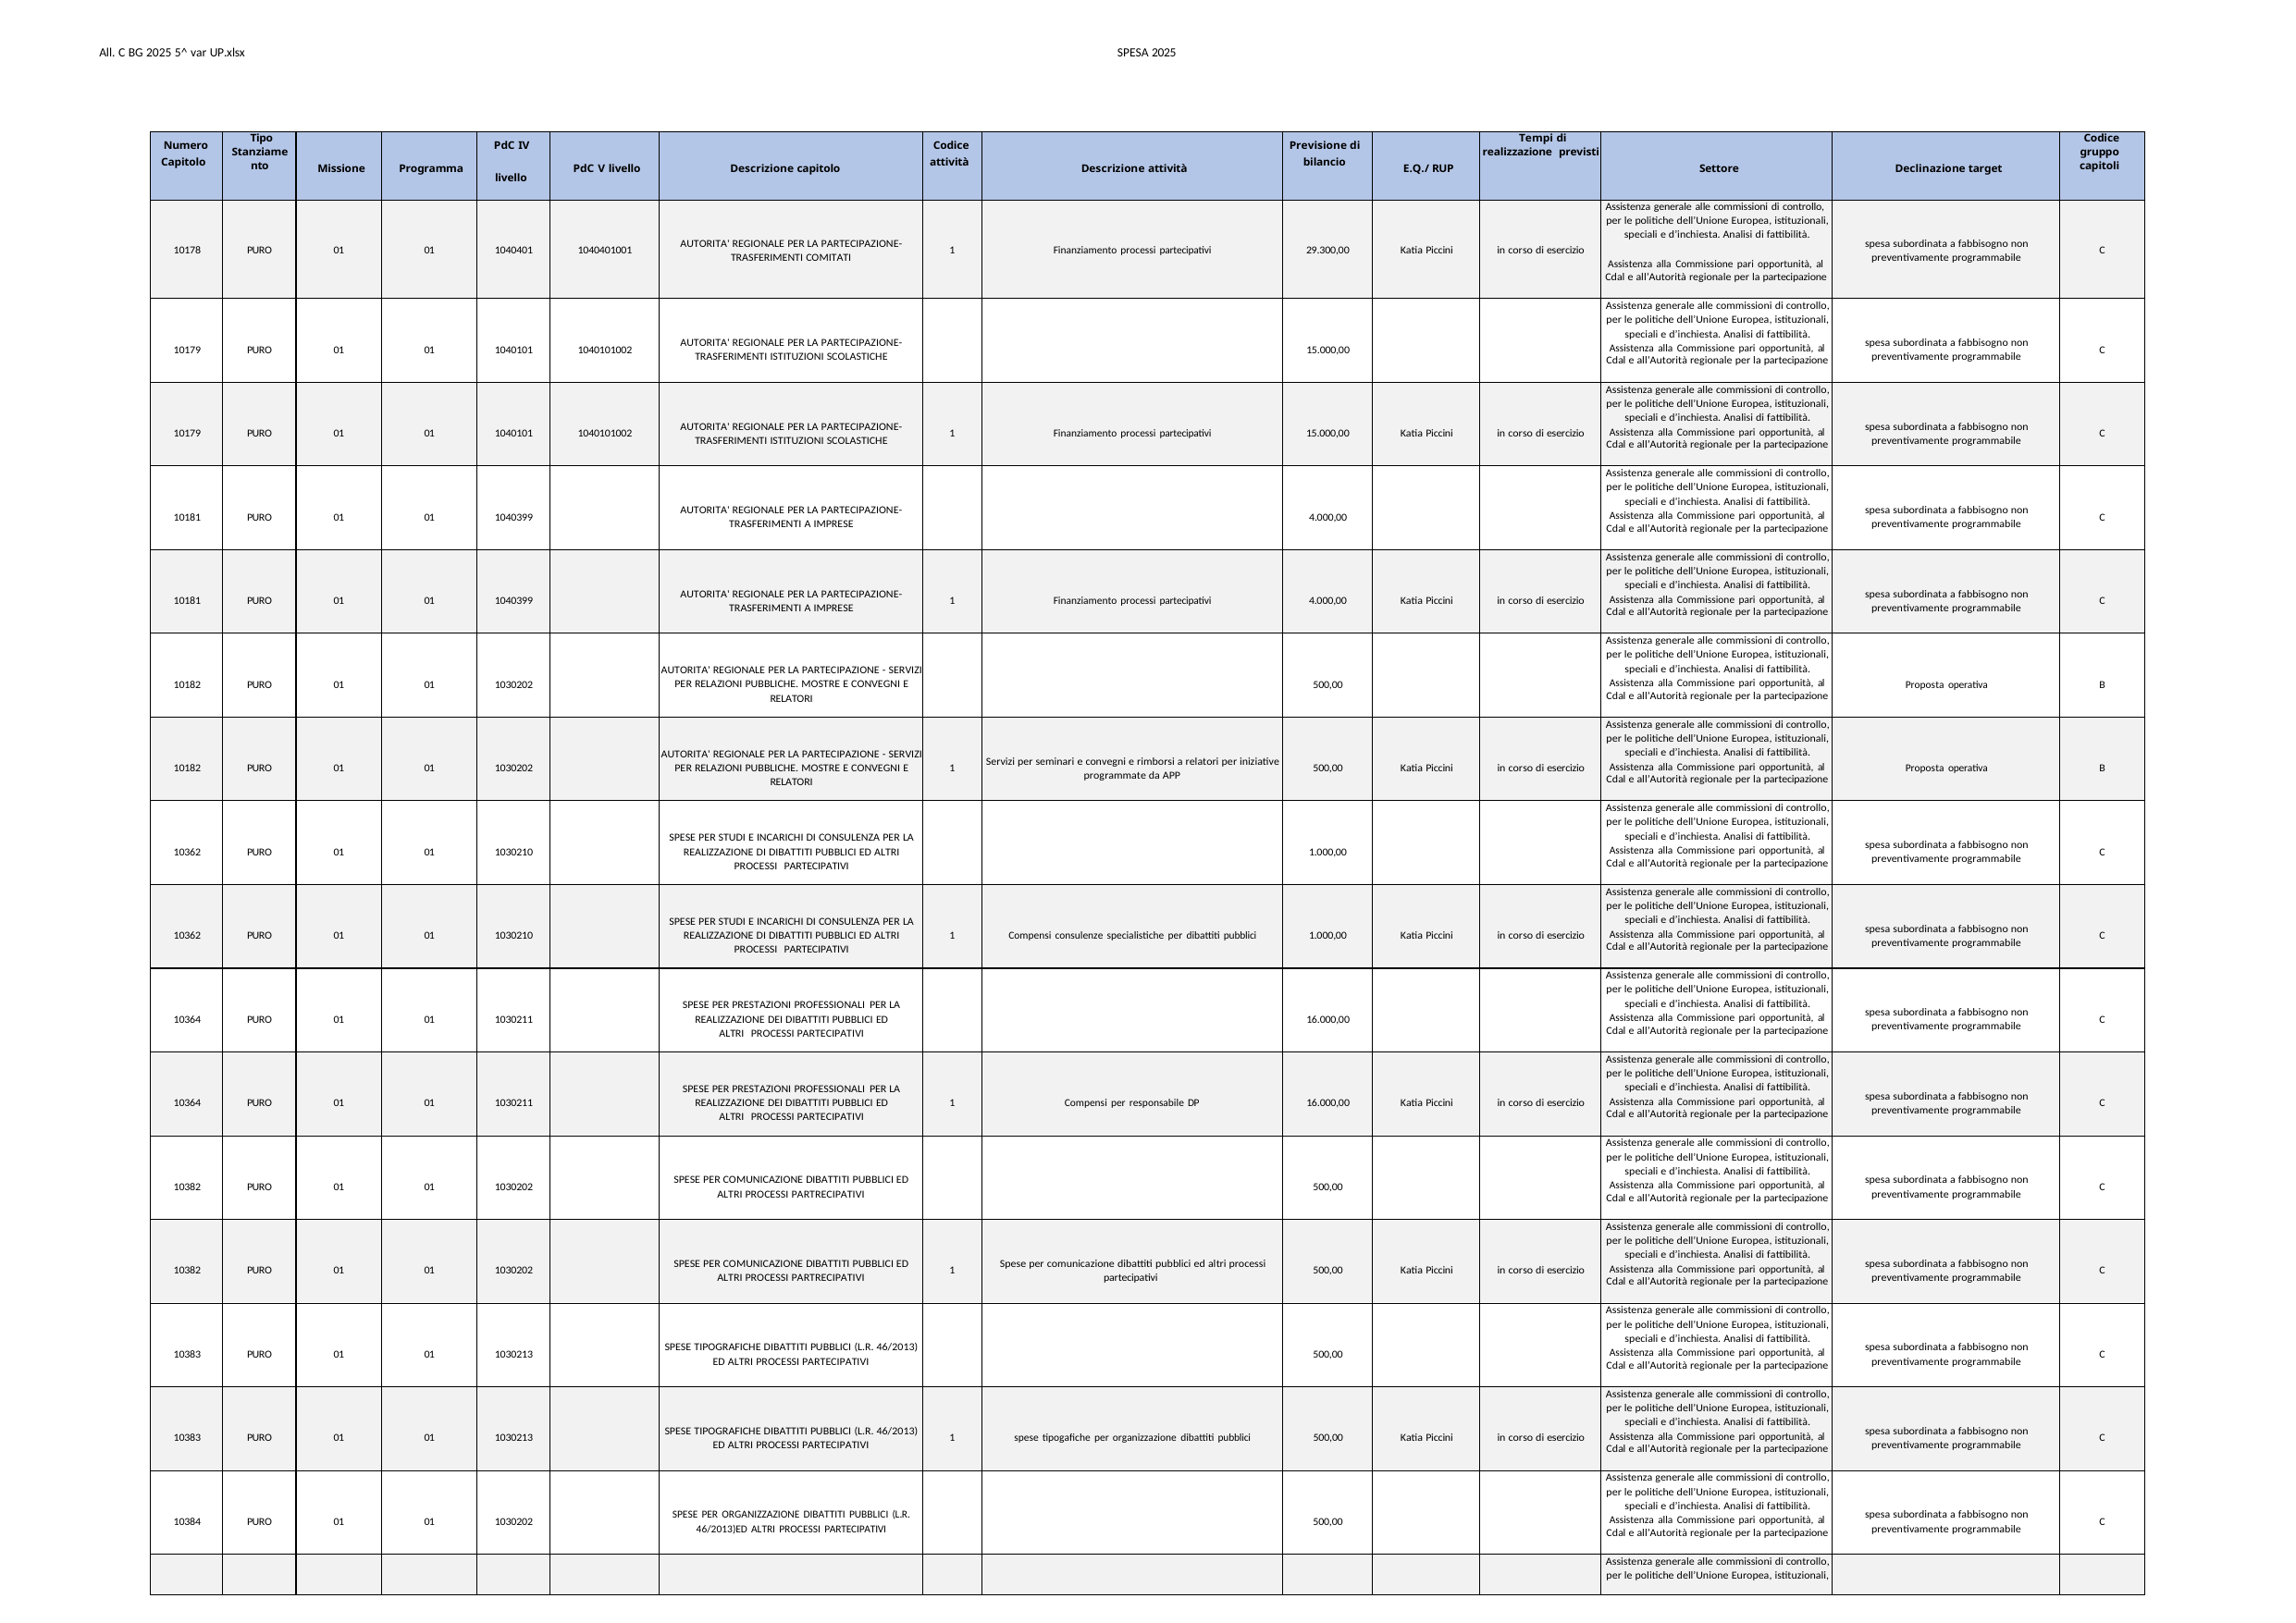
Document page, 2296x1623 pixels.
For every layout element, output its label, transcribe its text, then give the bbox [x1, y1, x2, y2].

table_cell Assistenza generale alle commissioni di controllo, per le politiche dell’Unione Europea, istituzionali, speciali e d’inchiesta. Analisi di fattibilità. Assistenza alla Commissione pari opportunità, al Cdal e all’Autorità regionale per la partecipazione [1601, 1137, 1832, 1219]
table_cell C [2060, 1052, 2144, 1135]
table_cell 10382 [151, 1220, 222, 1302]
table_header Descrizione capitolo [660, 132, 922, 200]
table_cell 4.000,00 [1283, 466, 1372, 549]
table_cell AUTORITA' REGIONALE PER LA PARTECIPAZIONE- TRASFERIMENTI A IMPRESE [660, 550, 922, 633]
table_cell Compensi consulenze specialistiche per dibattiti pubblici [982, 885, 1282, 967]
table_cell 1030210 [477, 885, 549, 967]
table_cell [2060, 1555, 2144, 1594]
table_cell 500,00 [1283, 1220, 1372, 1302]
table_cell PURO [223, 885, 295, 967]
table_header Missione [297, 132, 381, 200]
table_cell Katia Piccini [1373, 1387, 1479, 1469]
table_cell in corso di esercizio [1480, 885, 1600, 967]
table_cell in corso di esercizio [1480, 550, 1600, 633]
table_cell 01 [297, 718, 381, 800]
table_cell 500,00 [1283, 718, 1372, 800]
table_header Declinazione target [1833, 132, 2059, 200]
table_cell Assistenza generale alle commissioni di controllo, per le politiche dell’Unione Europea, istituzionali, speciali e d’inchiesta. Analisi di fattibilità. Assistenza alla Commissione pari opportunità, al Cdal e all’Autorità regionale per la partecipazione [1601, 1387, 1832, 1469]
table_cell spesa subordinata a fabbisogno non preventivamente programmabile [1833, 201, 2059, 298]
table_header Numero Capitolo [151, 132, 222, 200]
table_cell [982, 466, 1282, 549]
table_cell 01 [297, 1387, 381, 1469]
table_cell 01 [297, 201, 381, 298]
table_cell [550, 885, 659, 967]
table_cell [550, 1052, 659, 1135]
table_cell 500,00 [1283, 1471, 1372, 1554]
table_cell in corso di esercizio [1480, 1387, 1600, 1469]
table_cell Assistenza generale alle commissioni di controllo, per le politiche dell’Unione Europea, istituzionali, speciali e d’inchiesta. Analisi di fattibilità. Assistenza alla Commissione pari opportunità, al Cdal e all’Autorità regionale per la partecipazione [1601, 718, 1832, 800]
table_cell [1373, 299, 1479, 382]
table_cell [982, 969, 1282, 1051]
table_cell 1040399 [477, 466, 549, 549]
table_cell Assistenza generale alle commissioni di controllo, per le politiche dell’Unione Europea, istituzionali, speciali e d’inchiesta. Analisi di fattibilità. Assistenza alla Commissione pari opportunità, al Cdal e all’Autorità regionale per la partecipazione [1601, 1052, 1832, 1135]
table_cell in corso di esercizio [1480, 1220, 1600, 1302]
table_header Codice gruppo capitoli [2060, 132, 2144, 200]
table_cell [923, 1471, 981, 1554]
table_cell 1030210 [477, 801, 549, 884]
table_cell [550, 718, 659, 800]
table_header Tempi di realizzazione previsti [1480, 132, 1600, 200]
table_cell Assistenza generale alle commissioni di controllo, per le politiche dell’Unione Europea, istituzionali, speciali e d’inchiesta. Analisi di fattibilità. Assistenza alla Commissione pari opportunità, al Cdal e all’Autorità regionale per la partecipazione [1601, 885, 1832, 967]
table_cell Assistenza generale alle commissioni di controllo, per le politiche dell’Unione Europea, istituzionali, speciali e d’inchiesta. Analisi di fattibilità. Assistenza alla Commissione pari opportunità, al Cdal e all’Autorità regionale per la partecipazione [1601, 201, 1832, 298]
table_cell C [2060, 201, 2144, 298]
table_cell 15.000,00 [1283, 383, 1372, 465]
table_cell PURO [223, 466, 295, 549]
table_cell PURO [223, 801, 295, 884]
table_cell [923, 1137, 981, 1219]
table_cell 1030213 [477, 1304, 549, 1386]
table_cell spesa subordinata a fabbisogno non preventivamente programmabile [1833, 1471, 2059, 1554]
table_cell 01 [382, 299, 476, 382]
table_cell 1040401 [477, 201, 549, 298]
table_cell spesa subordinata a fabbisogno non preventivamente programmabile [1833, 1052, 2059, 1135]
table_cell [660, 1555, 922, 1594]
table_cell [923, 1304, 981, 1386]
table_cell [1480, 466, 1600, 549]
table_cell Finanziamento processi partecipativi [982, 201, 1282, 298]
table_cell SPESE TIPOGRAFICHE DIBATTITI PUBBLICI (L.R. 46/2013) ED ALTRI PROCESSI PARTECIPATIVI [660, 1304, 922, 1386]
table_cell 1040101 [477, 383, 549, 465]
table_cell [550, 550, 659, 633]
table_cell [1480, 299, 1600, 382]
table_cell C [2060, 1471, 2144, 1554]
table_cell 1.000,00 [1283, 801, 1372, 884]
table_cell 10362 [151, 801, 222, 884]
table_cell Katia Piccini [1373, 1220, 1479, 1302]
table_cell spesa subordinata a fabbisogno non preventivamente programmabile [1833, 969, 2059, 1051]
table_cell 10364 [151, 969, 222, 1051]
table_cell 1 [923, 1052, 981, 1135]
table_cell PURO [223, 633, 295, 717]
table_cell 10362 [151, 885, 222, 967]
table_cell 01 [297, 969, 381, 1051]
table_cell [982, 1555, 1282, 1594]
table_cell 01 [297, 466, 381, 549]
table_cell [923, 466, 981, 549]
table_cell Assistenza generale alle commissioni di controllo, per le politiche dell’Unione Europea, istituzionali, speciali e d’inchiesta. Analisi di fattibilità. Assistenza alla Commissione pari opportunità, al Cdal e all’Autorità regionale per la partecipazione [1601, 801, 1832, 884]
table_header Codice attività [923, 132, 981, 200]
table_cell C [2060, 1220, 2144, 1302]
table_cell 01 [297, 1052, 381, 1135]
table_cell 1030202 [477, 1220, 549, 1302]
table_cell in corso di esercizio [1480, 383, 1600, 465]
table_cell 01 [382, 201, 476, 298]
table_cell in corso di esercizio [1480, 1052, 1600, 1135]
table_cell [1480, 801, 1600, 884]
table_cell Finanziamento processi partecipativi [982, 383, 1282, 465]
table_cell [1373, 969, 1479, 1051]
table_cell Assistenza generale alle commissioni di controllo, per le politiche dell’Unione Europea, istituzionali, speciali e d’inchiesta. Analisi di fattibilità. Assistenza alla Commissione pari opportunità, al Cdal e all’Autorità regionale per la partecipazione [1601, 1471, 1832, 1554]
table_cell 1040101 [477, 299, 549, 382]
table_cell [1480, 969, 1600, 1051]
table_cell PURO [223, 1471, 295, 1554]
table_cell Katia Piccini [1373, 1052, 1479, 1135]
table_cell [1833, 1555, 2059, 1594]
table_cell 01 [297, 1304, 381, 1386]
table_cell 10178 [151, 201, 222, 298]
table_cell [1480, 633, 1600, 717]
table_cell in corso di esercizio [1480, 718, 1600, 800]
table_cell PURO [223, 299, 295, 382]
table_cell C [2060, 1304, 2144, 1386]
table_cell [982, 299, 1282, 382]
table_cell C [2060, 466, 2144, 549]
table_cell [550, 633, 659, 717]
table_cell Katia Piccini [1373, 383, 1479, 465]
table_cell Katia Piccini [1373, 718, 1479, 800]
table_cell 1030211 [477, 1052, 549, 1135]
table_cell Assistenza generale alle commissioni di controllo, per le politiche dell’Unione Europea, istituzionali, speciali e d’inchiesta. Analisi di fattibilità. Assistenza alla Commissione pari opportunità, al Cdal e all’Autorità regionale per la partecipazione [1601, 633, 1832, 717]
table_cell 1040399 [477, 550, 549, 633]
table_cell 01 [297, 885, 381, 967]
table_cell Assistenza generale alle commissioni di controllo, per le politiche dell’Unione Europea, istituzionali, speciali e d’inchiesta. Analisi di fattibilità. Assistenza alla Commissione pari opportunità, al Cdal e all’Autorità regionale per la partecipazione [1601, 1304, 1832, 1386]
table_cell 15.000,00 [1283, 299, 1372, 382]
table_cell [550, 1387, 659, 1469]
table_cell 1030213 [477, 1387, 549, 1469]
table_cell [1373, 1304, 1479, 1386]
table_cell Assistenza generale alle commissioni di controllo, per le politiche dell’Unione Europea, istituzionali, speciali e d’inchiesta. Analisi di fattibilità. Assistenza alla Commissione pari opportunità, al Cdal e all’Autorità regionale per la partecipazione [1601, 1220, 1832, 1302]
table_cell C [2060, 1137, 2144, 1219]
table_cell B [2060, 633, 2144, 717]
table_cell 1030211 [477, 969, 549, 1051]
table_cell 01 [382, 885, 476, 967]
table_cell Assistenza generale alle commissioni di controllo, per le politiche dell’Unione Europea, istituzionali, speciali e d’inchiesta. Analisi di fattibilità. Assistenza alla Commissione pari opportunità, al Cdal e all’Autorità regionale per la partecipazione [1601, 550, 1832, 633]
table_cell 1 [923, 1220, 981, 1302]
table_cell Spese per comunicazione dibattiti pubblici ed altri processi partecipativi [982, 1220, 1282, 1302]
table_cell spesa subordinata a fabbisogno non preventivamente programmabile [1833, 1304, 2059, 1386]
table_header E.Q./ RUP [1373, 132, 1479, 200]
table_header Tipo Stanziame nto [223, 132, 295, 200]
table_cell 500,00 [1283, 1137, 1372, 1219]
table_cell spesa subordinata a fabbisogno non preventivamente programmabile [1833, 1220, 2059, 1302]
table_cell [982, 801, 1282, 884]
table_cell SPESE PER STUDI E INCARICHI DI CONSULENZA PER LA REALIZZAZIONE DI DIBATTITI PUBBLICI ED ALTRI PROCESSI PARTECIPATIVI [660, 801, 922, 884]
table_cell AUTORITA' REGIONALE PER LA PARTECIPAZIONE- TRASFERIMENTI ISTITUZIONI SCOLASTICHE [660, 383, 922, 465]
table_cell PURO [223, 1220, 295, 1302]
table_cell SPESE PER STUDI E INCARICHI DI CONSULENZA PER LA REALIZZAZIONE DI DIBATTITI PUBBLICI ED ALTRI PROCESSI PARTECIPATIVI [660, 885, 922, 967]
table_cell [1373, 633, 1479, 717]
table_cell [151, 1555, 222, 1594]
table_cell Finanziamento processi partecipativi [982, 550, 1282, 633]
table_cell AUTORITA' REGIONALE PER LA PARTECIPAZIONE- TRASFERIMENTI COMITATI [660, 201, 922, 298]
table_header Programma [382, 132, 476, 200]
table_cell [1480, 1555, 1600, 1594]
table_cell 10182 [151, 633, 222, 717]
table_cell Katia Piccini [1373, 201, 1479, 298]
table_cell [1373, 466, 1479, 549]
table_cell 10179 [151, 383, 222, 465]
table_cell 10181 [151, 550, 222, 633]
table_cell 01 [297, 801, 381, 884]
table_cell SPESE PER PRESTAZIONI PROFESSIONALI PER LA REALIZZAZIONE DEI DIBATTITI PUBBLICI ED ALTRI PROCESSI PARTECIPATIVI [660, 969, 922, 1051]
table_cell 1.000,00 [1283, 885, 1372, 967]
table_cell AUTORITA' REGIONALE PER LA PARTECIPAZIONE- TRASFERIMENTI A IMPRESE [660, 466, 922, 549]
table_cell 01 [382, 1471, 476, 1554]
table_cell [550, 1220, 659, 1302]
table_cell SPESE TIPOGRAFICHE DIBATTITI PUBBLICI (L.R. 46/2013) ED ALTRI PROCESSI PARTECIPATIVI [660, 1387, 922, 1469]
table_cell Assistenza generale alle commissioni di controllo, per le politiche dell’Unione Europea, istituzionali, [1601, 1555, 1832, 1594]
table_cell [550, 969, 659, 1051]
table_cell 500,00 [1283, 1387, 1372, 1469]
table_header Previsione di bilancio [1283, 132, 1372, 200]
table_cell SPESE PER COMUNICAZIONE DIBATTITI PUBBLICI ED ALTRI PROCESSI PARTRECIPATIVI [660, 1220, 922, 1302]
table_cell 01 [382, 969, 476, 1051]
table_cell PURO [223, 1387, 295, 1469]
table_cell PURO [223, 1137, 295, 1219]
table_cell [550, 1137, 659, 1219]
table_cell PURO [223, 383, 295, 465]
table_cell Servizi per seminari e convegni e rimborsi a relatori per iniziative programmate da APP [982, 718, 1282, 800]
table_cell [982, 1137, 1282, 1219]
table_cell 10383 [151, 1304, 222, 1386]
table_cell 10181 [151, 466, 222, 549]
table_cell [982, 1471, 1282, 1554]
table_cell [550, 466, 659, 549]
table_cell PURO [223, 201, 295, 298]
table_cell [550, 1304, 659, 1386]
table_cell 01 [382, 718, 476, 800]
table_cell [923, 801, 981, 884]
table_cell PURO [223, 550, 295, 633]
table_cell 01 [382, 1137, 476, 1219]
table_cell 01 [297, 550, 381, 633]
table_cell 1 [923, 201, 981, 298]
table_cell 01 [297, 299, 381, 382]
table_cell 1040101002 [550, 383, 659, 465]
table_cell 01 [382, 550, 476, 633]
table_cell 01 [382, 383, 476, 465]
table_cell [550, 1555, 659, 1594]
table_cell C [2060, 885, 2144, 967]
table_cell 01 [297, 1471, 381, 1554]
table_cell [1373, 1555, 1479, 1594]
table_cell [382, 1555, 476, 1594]
table_cell AUTORITA' REGIONALE PER LA PARTECIPAZIONE - SERVIZI PER RELAZIONI PUBBLICHE. MOSTRE E CONVEGNI E RELATORI [660, 718, 922, 800]
table_cell Assistenza generale alle commissioni di controllo, per le politiche dell’Unione Europea, istituzionali, speciali e d’inchiesta. Analisi di fattibilità. Assistenza alla Commissione pari opportunità, al Cdal e all’Autorità regionale per la partecipazione [1601, 969, 1832, 1051]
table_cell C [2060, 801, 2144, 884]
table_cell [1480, 1137, 1600, 1219]
table_cell 1030202 [477, 718, 549, 800]
table_cell spesa subordinata a fabbisogno non preventivamente programmabile [1833, 383, 2059, 465]
table_cell [923, 299, 981, 382]
table_cell 01 [382, 1387, 476, 1469]
table_cell 1030202 [477, 1471, 549, 1554]
table_cell [297, 1555, 381, 1594]
table_cell SPESE PER COMUNICAZIONE DIBATTITI PUBBLICI ED ALTRI PROCESSI PARTRECIPATIVI [660, 1137, 922, 1219]
table_cell 1 [923, 550, 981, 633]
table_cell 10364 [151, 1052, 222, 1135]
table_cell [550, 801, 659, 884]
table_cell 01 [382, 466, 476, 549]
table_cell AUTORITA' REGIONALE PER LA PARTECIPAZIONE - SERVIZI PER RELAZIONI PUBBLICHE. MOSTRE E CONVEGNI E RELATORI [660, 633, 922, 717]
table_cell [1373, 801, 1479, 884]
table_cell 01 [382, 633, 476, 717]
table_cell 1030202 [477, 633, 549, 717]
table_cell 10384 [151, 1471, 222, 1554]
table_cell 500,00 [1283, 1304, 1372, 1386]
table_cell in corso di esercizio [1480, 201, 1600, 298]
table_header Descrizione attività [982, 132, 1282, 200]
table_cell 01 [382, 1220, 476, 1302]
table_cell Katia Piccini [1373, 550, 1479, 633]
table_cell Katia Piccini [1373, 885, 1479, 967]
table_cell PURO [223, 1304, 295, 1386]
table_cell spesa subordinata a fabbisogno non preventivamente programmabile [1833, 550, 2059, 633]
table_header PdC IV livello [477, 132, 549, 200]
table_cell B [2060, 718, 2144, 800]
table_cell [1480, 1304, 1600, 1386]
table_header Settore [1601, 132, 1832, 200]
table_cell spesa subordinata a fabbisogno non preventivamente programmabile [1833, 1137, 2059, 1219]
table_cell PURO [223, 969, 295, 1051]
table_cell spesa subordinata a fabbisogno non preventivamente programmabile [1833, 466, 2059, 549]
table_cell [923, 633, 981, 717]
table_cell Assistenza generale alle commissioni di controllo, per le politiche dell’Unione Europea, istituzionali, speciali e d’inchiesta. Analisi di fattibilità. Assistenza alla Commissione pari opportunità, al Cdal e all’Autorità regionale per la partecipazione [1601, 466, 1832, 549]
table_cell 01 [382, 801, 476, 884]
table_cell spese tipogafiche per organizzazione dibattiti pubblici [982, 1387, 1282, 1469]
table_cell spesa subordinata a fabbisogno non preventivamente programmabile [1833, 801, 2059, 884]
table_cell 1040401001 [550, 201, 659, 298]
table_cell 01 [382, 1304, 476, 1386]
table_cell spesa subordinata a fabbisogno non preventivamente programmabile [1833, 1387, 2059, 1469]
table_cell PURO [223, 1052, 295, 1135]
table_cell [477, 1555, 549, 1594]
table_cell [923, 969, 981, 1051]
table_cell 10383 [151, 1387, 222, 1469]
table_cell [1373, 1471, 1479, 1554]
table_cell [982, 633, 1282, 717]
table_cell spesa subordinata a fabbisogno non preventivamente programmabile [1833, 299, 2059, 382]
table_cell spesa subordinata a fabbisogno non preventivamente programmabile [1833, 885, 2059, 967]
table_cell [223, 1555, 295, 1594]
table_cell Assistenza generale alle commissioni di controllo, per le politiche dell’Unione Europea, istituzionali, speciali e d’inchiesta. Analisi di fattibilità. Assistenza alla Commissione pari opportunità, al Cdal e all’Autorità regionale per la partecipazione [1601, 299, 1832, 382]
table_cell [1283, 1555, 1372, 1594]
table_cell 10179 [151, 299, 222, 382]
table_cell C [2060, 969, 2144, 1051]
table_cell [982, 1304, 1282, 1386]
table_cell SPESE PER PRESTAZIONI PROFESSIONALI PER LA REALIZZAZIONE DEI DIBATTITI PUBBLICI ED ALTRI PROCESSI PARTECIPATIVI [660, 1052, 922, 1135]
table_cell [550, 1471, 659, 1554]
table_cell 4.000,00 [1283, 550, 1372, 633]
table_cell Assistenza generale alle commissioni di controllo, per le politiche dell’Unione Europea, istituzionali, speciali e d’inchiesta. Analisi di fattibilità. Assistenza alla Commissione pari opportunità, al Cdal e all’Autorità regionale per la partecipazione [1601, 383, 1832, 465]
table_cell 16.000,00 [1283, 1052, 1372, 1135]
table_cell 01 [297, 633, 381, 717]
table_cell [1373, 1137, 1479, 1219]
table_cell C [2060, 299, 2144, 382]
table_cell Proposta operativa [1833, 718, 2059, 800]
table_cell 01 [297, 383, 381, 465]
table_cell C [2060, 550, 2144, 633]
table_cell 1030202 [477, 1137, 549, 1219]
table_cell 1 [923, 1387, 981, 1469]
table_cell 1 [923, 383, 981, 465]
table_cell PURO [223, 718, 295, 800]
table_cell 29.300,00 [1283, 201, 1372, 298]
table_cell [1480, 1471, 1600, 1554]
table_cell 10182 [151, 718, 222, 800]
table_cell 01 [382, 1052, 476, 1135]
table_cell 01 [297, 1137, 381, 1219]
table_cell C [2060, 1387, 2144, 1469]
table_cell AUTORITA' REGIONALE PER LA PARTECIPAZIONE- TRASFERIMENTI ISTITUZIONI SCOLASTICHE [660, 299, 922, 382]
table_cell 500,00 [1283, 633, 1372, 717]
table_header PdC V livello [550, 132, 659, 200]
table_cell Compensi per responsabile DP [982, 1052, 1282, 1135]
table_cell C [2060, 383, 2144, 465]
table_cell Proposta operativa [1833, 633, 2059, 717]
table_cell 1 [923, 718, 981, 800]
table_cell [923, 1555, 981, 1594]
table_cell 01 [297, 1220, 381, 1302]
table_cell 16.000,00 [1283, 969, 1372, 1051]
table_cell 1040101002 [550, 299, 659, 382]
table_cell SPESE PER ORGANIZZAZIONE DIBATTITI PUBBLICI (L.R. 46/2013)ED ALTRI PROCESSI PARTECIPATIVI [660, 1471, 922, 1554]
table_cell 1 [923, 885, 981, 967]
table_cell 10382 [151, 1137, 222, 1219]
